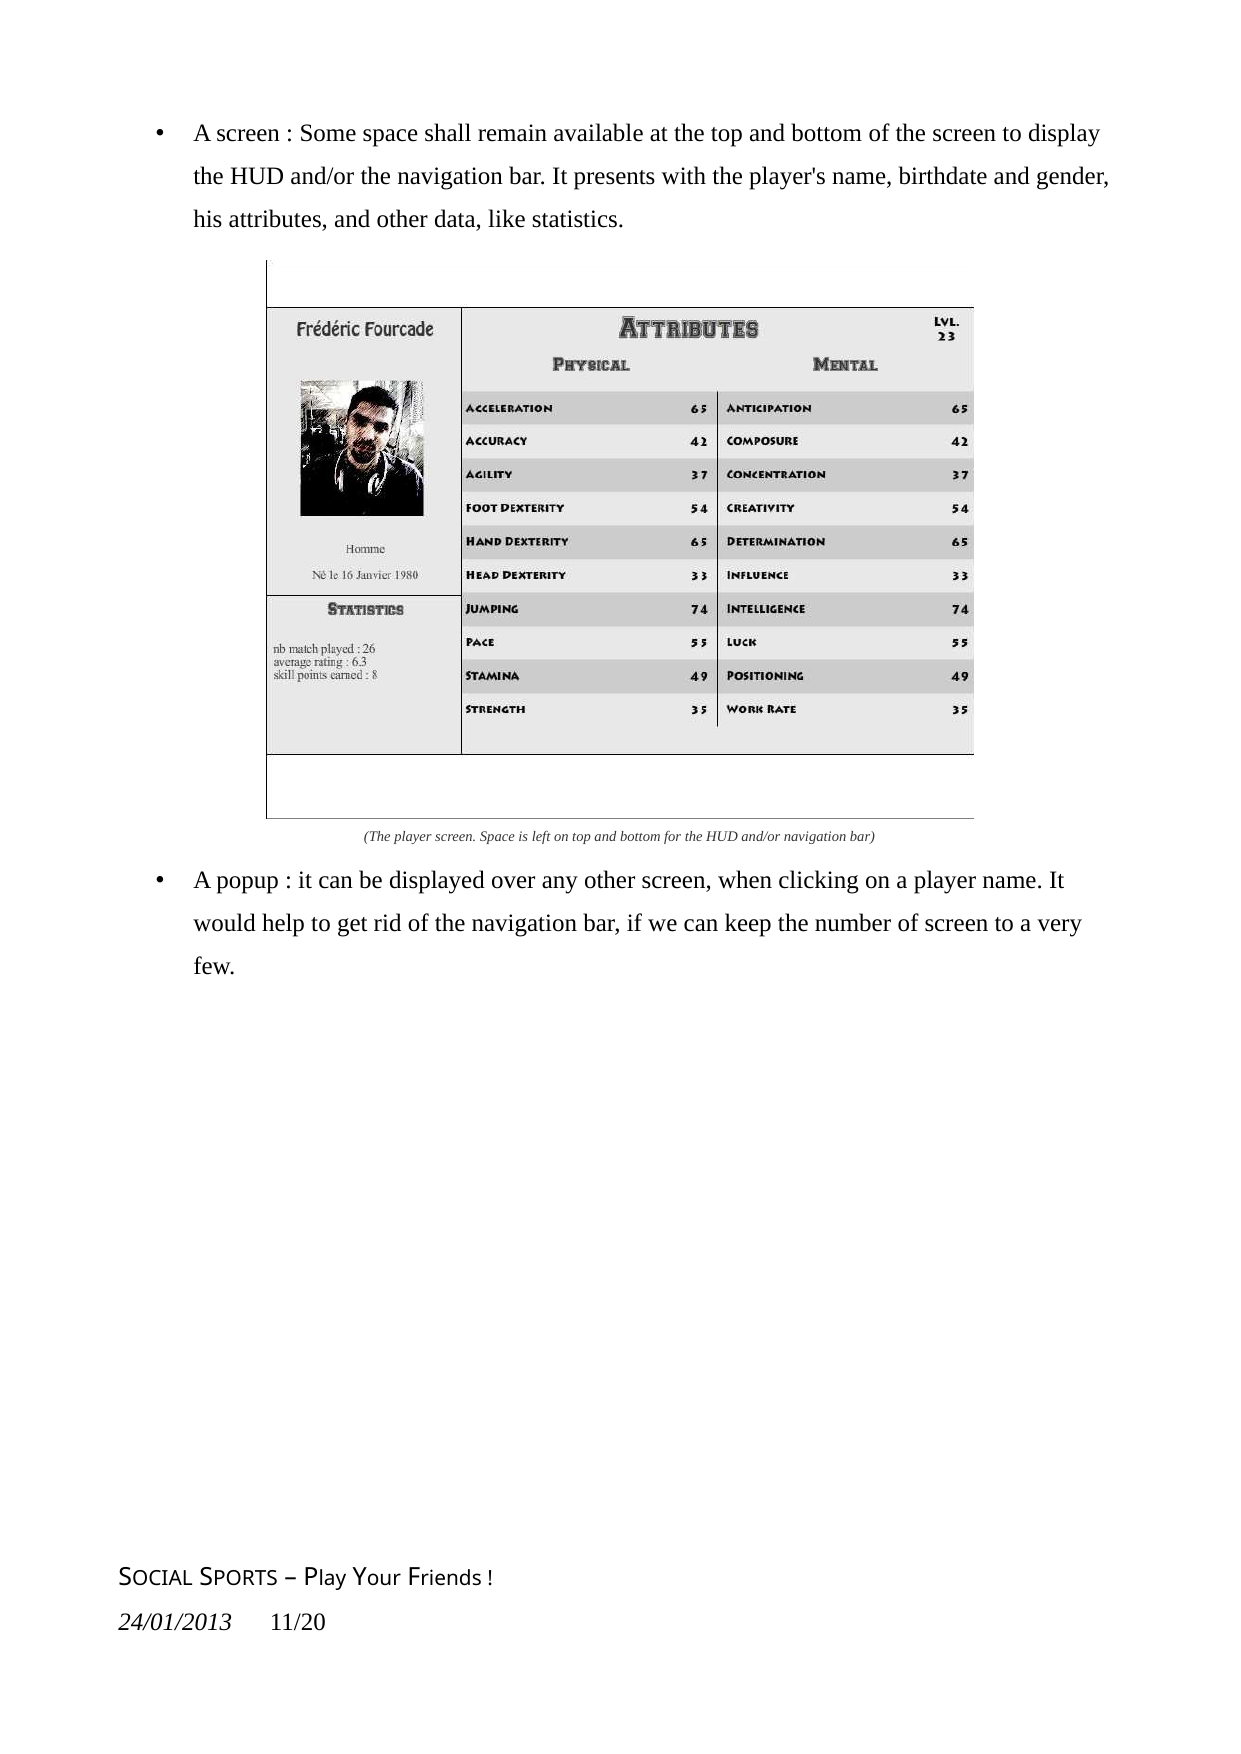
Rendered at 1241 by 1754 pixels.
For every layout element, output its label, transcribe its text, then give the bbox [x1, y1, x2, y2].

picture [266, 260, 974, 819]
list A popup : it can be displayed over any other screen, when clicking on a player name. It would help to get rid of the navigation bar, if we can keep the number of screen to a very few. [156, 865, 1122, 980]
list A screen : Some space shall remain available at the top and bottom of the screen to display the HUD and/or the navigation bar. It presents with the player's name, birthdate and gender, his attributes, and other data, like statistics. [156, 118, 1122, 233]
text (The player screen. Space is left on top and bottom for the HUD and/or navigation bar) [118, 819, 1122, 844]
